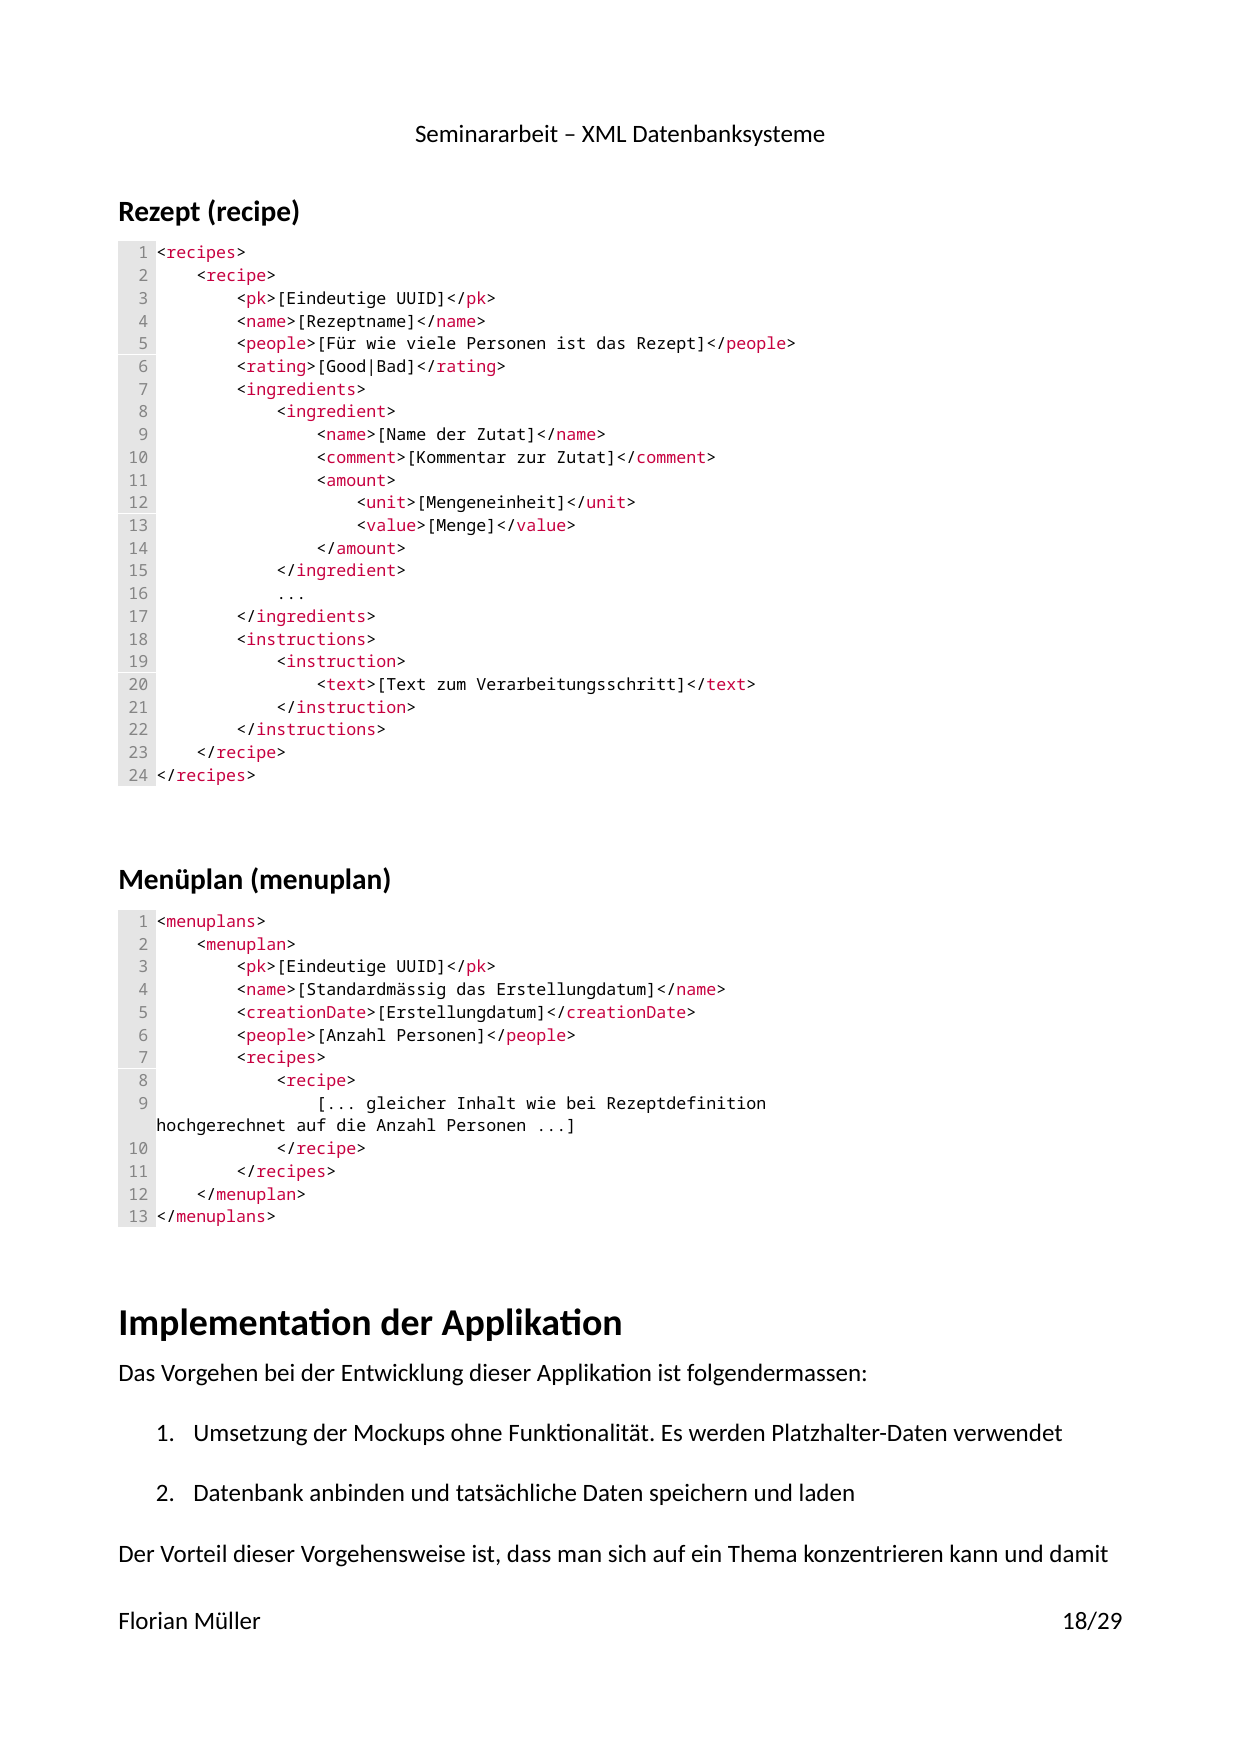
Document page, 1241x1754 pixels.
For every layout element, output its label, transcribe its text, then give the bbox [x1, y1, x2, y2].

table_cell 6 [118, 355, 156, 377]
table_cell <creationDate>[Erstellungdatum]</creationDate> [156, 1000, 779, 1023]
table_cell 17 [118, 604, 156, 627]
table_cell 2 [118, 932, 156, 955]
table_cell <text>[Text zum Verarbeitungsschritt]</text> [156, 673, 826, 695]
table_cell 15 [118, 559, 156, 582]
table_cell 20 [118, 673, 156, 695]
table_cell 12 [118, 491, 156, 513]
table_cell </menuplans> [156, 1205, 779, 1227]
table_cell <ingredients> [156, 377, 826, 400]
table_cell 9 [118, 1091, 156, 1137]
table_cell 16 [118, 582, 156, 604]
table_cell <recipe> [156, 264, 826, 286]
table_header <menuplans> [156, 910, 779, 932]
table_cell 3 [118, 955, 156, 978]
table_cell <unit>[Mengeneinheit]</unit> [156, 491, 826, 513]
table_cell <menuplan> [156, 932, 779, 955]
table_header 1 [118, 910, 156, 932]
table_cell 24 [118, 763, 156, 786]
table_cell 5 [118, 332, 156, 354]
table_cell <name>[Standardmässig das Erstellungdatum]</name> [156, 978, 779, 1000]
table_header 1 [118, 241, 156, 264]
subtitle Implementation der Applikation [118, 1298, 1122, 1344]
table_cell 21 [118, 695, 156, 718]
table_cell 11 [118, 1159, 156, 1182]
table_cell </amount> [156, 536, 826, 559]
table_cell 8 [118, 1069, 156, 1091]
table_cell <pk>[Eindeutige UUID]</pk> [156, 955, 779, 978]
table_cell 23 [118, 741, 156, 763]
table_cell 13 [118, 1205, 156, 1227]
subtitle Menüplan (menuplan) [118, 861, 1122, 897]
table_cell </recipes> [156, 763, 826, 786]
table_cell </recipe> [156, 1137, 779, 1159]
table_header <recipes> [156, 241, 826, 264]
table_cell <pk>[Eindeutige UUID]</pk> [156, 286, 826, 309]
table_cell <instruction> [156, 650, 826, 672]
table_cell <amount> [156, 468, 826, 491]
table_cell </instruction> [156, 695, 826, 718]
table_cell </recipe> [156, 741, 826, 763]
table_cell <recipes> [156, 1046, 779, 1068]
table_cell 3 [118, 286, 156, 309]
table_cell <recipe> [156, 1069, 779, 1091]
table_cell 18 [118, 627, 156, 650]
table_cell </ingredients> [156, 604, 826, 627]
table_cell 2 [118, 264, 156, 286]
list Umsetzung der Mockups ohne Funktionalität. Es werden Platzhalter-Daten verwendet [156, 1417, 1122, 1448]
table_cell <people>[Für wie viele Personen ist das Rezept]</people> [156, 332, 826, 354]
table_cell 22 [118, 718, 156, 741]
table_cell 7 [118, 1046, 156, 1068]
table_cell </recipes> [156, 1159, 779, 1182]
text Das Vorgehen bei der Entwicklung dieser Applikation ist folgendermassen: [118, 1357, 1122, 1387]
table_cell 10 [118, 1137, 156, 1159]
text Der Vorteil dieser Vorgehensweise ist, dass man sich auf ein Thema konzentrieren kann und damit [118, 1538, 1122, 1568]
table_cell </instructions> [156, 718, 826, 741]
table_cell 9 [118, 423, 156, 445]
table_cell <people>[Anzahl Personen]</people> [156, 1023, 779, 1046]
table_cell 6 [118, 1023, 156, 1046]
table_cell 14 [118, 536, 156, 559]
table_cell <name>[Rezeptname]</name> [156, 309, 826, 332]
table_cell 19 [118, 650, 156, 672]
table_cell <ingredient> [156, 400, 826, 423]
table_cell 12 [118, 1182, 156, 1205]
table_cell 7 [118, 377, 156, 400]
table_cell </menuplan> [156, 1182, 779, 1205]
table_cell <rating>[Good|Bad]</rating> [156, 355, 826, 377]
table_cell 4 [118, 309, 156, 332]
list Datenbank anbinden und tatsächliche Daten speichern und laden [156, 1478, 1122, 1508]
table_cell 10 [118, 445, 156, 468]
table_cell <name>[Name der Zutat]</name> [156, 423, 826, 445]
table_cell 13 [118, 514, 156, 536]
table_cell </ingredient> [156, 559, 826, 582]
table_cell 11 [118, 468, 156, 491]
table_cell 5 [118, 1000, 156, 1023]
table_cell [... gleicher Inhalt wie bei Rezeptdefinition hochgerechnet auf die Anzahl Personen ...] [156, 1091, 779, 1137]
table_cell ... [156, 582, 826, 604]
subtitle Rezept (recipe) [118, 193, 1122, 228]
table_cell <instructions> [156, 627, 826, 650]
table_cell <comment>[Kommentar zur Zutat]</comment> [156, 445, 826, 468]
table_cell 8 [118, 400, 156, 423]
table_cell 4 [118, 978, 156, 1000]
table_cell <value>[Menge]</value> [156, 514, 826, 536]
